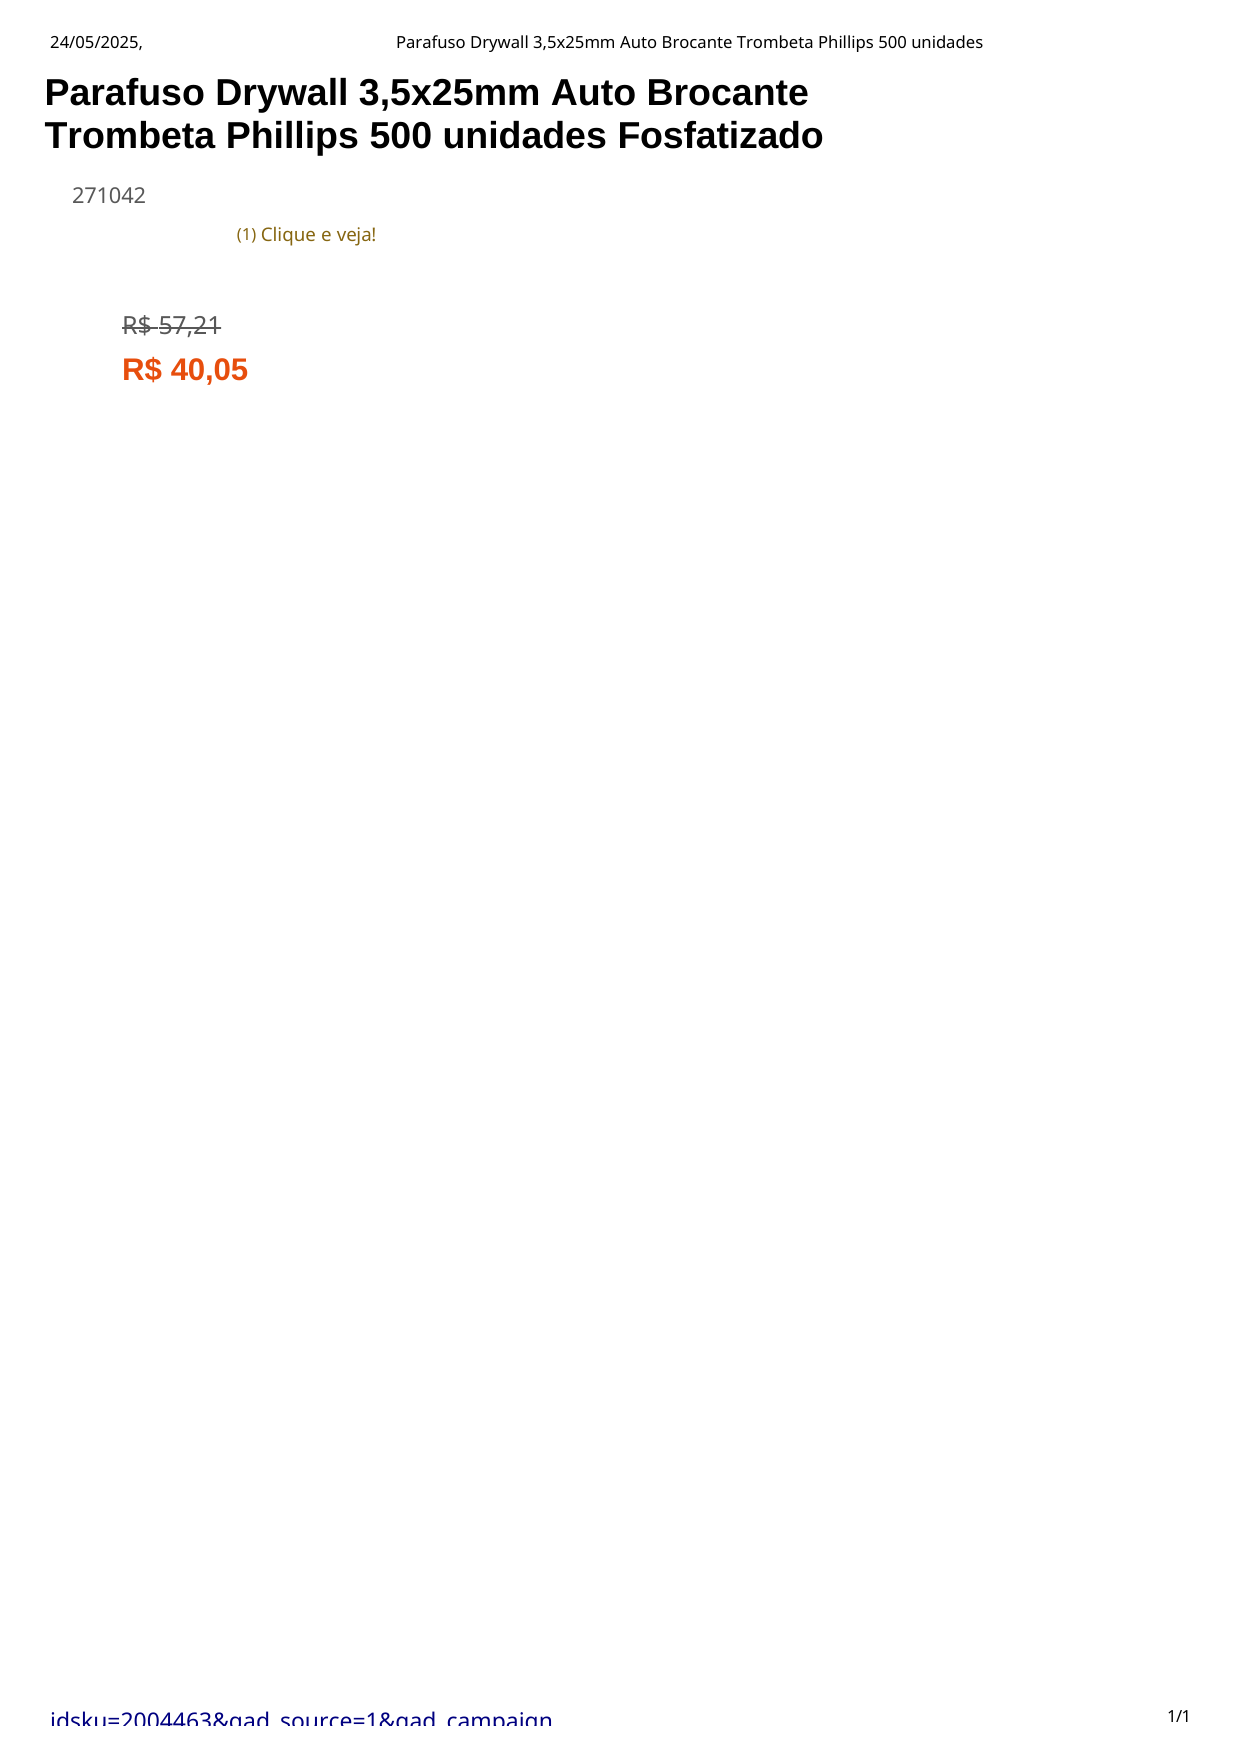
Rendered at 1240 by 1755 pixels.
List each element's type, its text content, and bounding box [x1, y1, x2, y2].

text R$ 40,05 [122, 351, 1181, 387]
text R$ 57,21 [122, 308, 1181, 342]
subtitle Parafuso Drywall 3,5x25mm Auto Brocante Trombeta Phillips 500 unidades Fosfatizado [44, 71, 951, 157]
text (1) Clique e veja! [237, 222, 1181, 247]
text 271042 [72, 180, 1181, 209]
